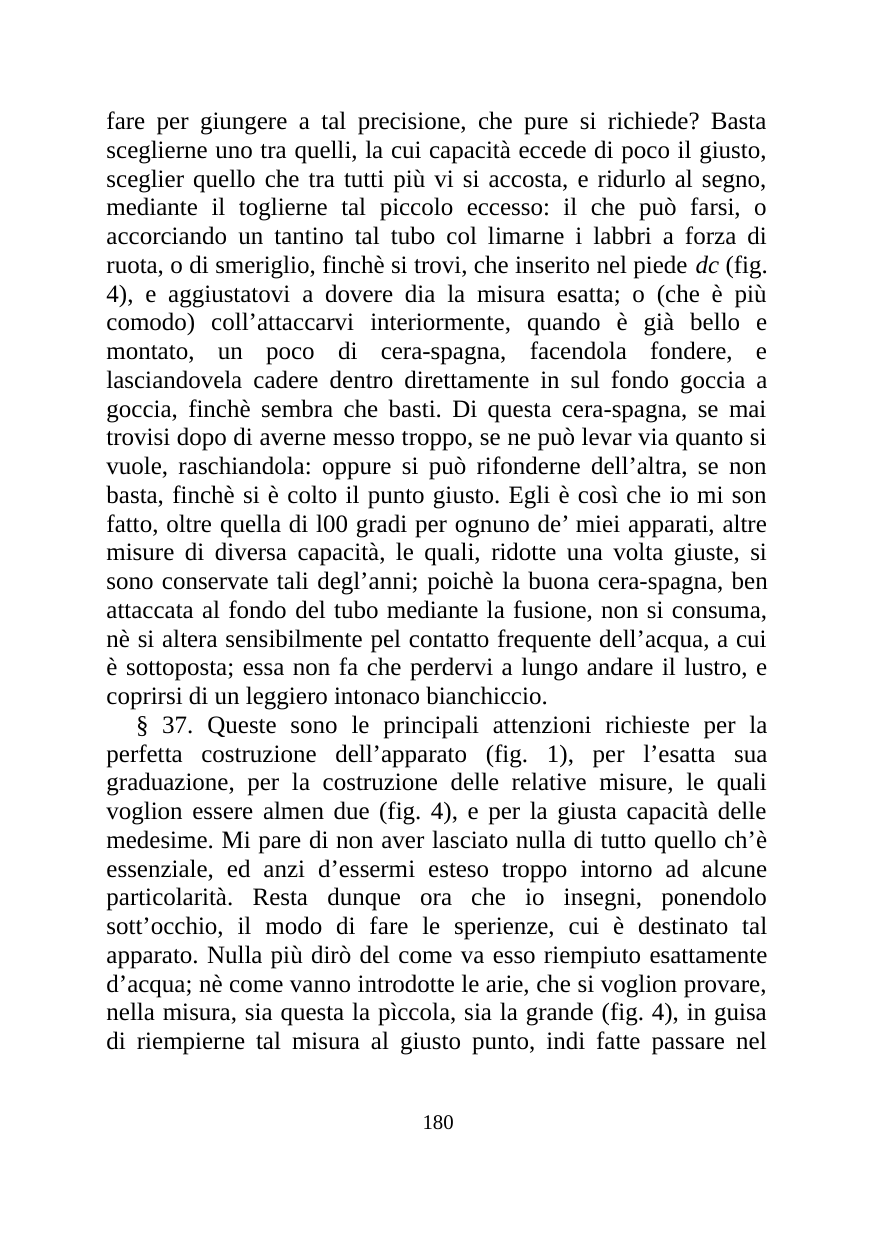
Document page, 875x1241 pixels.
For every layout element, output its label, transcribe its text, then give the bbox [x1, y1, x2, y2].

text fare per giungere a tal precisione, che pure si richiede? Basta sceglierne uno tra quelli, la cui capacità eccede di poco il giusto, sceglier quello che tra tutti più vi si accosta, e ridurlo al segno, mediante il toglierne tal piccolo eccesso: il che può farsi, o accorciando un tantino tal tubo col limarne i labbri a forza di ruota, o di smeriglio, finchè si trovi, che inserito nel piede dc (fig. 4), e aggiustatovi a dovere dia la misura esatta; o (che è più comodo) coll’attaccarvi interiormente, quando è già bello e montato, un poco di cera-spagna, facendola fondere, e lasciandovela cadere dentro direttamente in sul fondo goccia a goccia, finchè sembra che basti. Di questa cera-spagna, se mai trovisi dopo di averne messo troppo, se ne può levar via quanto si vuole, raschiandola: oppure si può rifonderne dell’altra, se non basta, finchè si è colto il punto giusto. Egli è così che io mi son fatto, oltre quella di l00 gradi per ognuno de’ miei apparati, altre misure di diversa capacità, le quali, ridotte una volta giuste, si sono conservate tali degl’anni; poichè la buona cera-spagna, ben attaccata al fondo del tubo mediante la fusione, non si consuma, nè si altera sensibilmente pel contatto frequente dell’acqua, a cui è sottoposta; essa non fa che perdervi a lungo andare il lustro, e coprirsi di un leggiero intonaco bianchiccio. [106, 106, 768, 710]
text § 37. Queste sono le principali attenzioni richieste per la perfetta costruzione dell’apparato (fig. 1), per l’esatta sua graduazione, per la costruzione delle relative misure, le quali voglion essere almen due (fig. 4), e per la giusta capacità delle medesime. Mi pare di non aver lasciato nulla di tutto quello ch’è essenziale, ed anzi d’essermi esteso troppo intorno ad alcune particolarità. Resta dunque ora che io insegni, ponendolo sott’occhio, il modo di fare le sperienze, cui è destinato tal apparato. Nulla più dirò del come va esso riempiuto esattamente d’acqua; nè come vanno introdotte le arie, che si voglion provare, nella misura, sia questa la pìccola, sia la grande (fig. 4), in guisa di riempierne tal misura al giusto punto, indi fatte passare nel [106, 710, 768, 1055]
